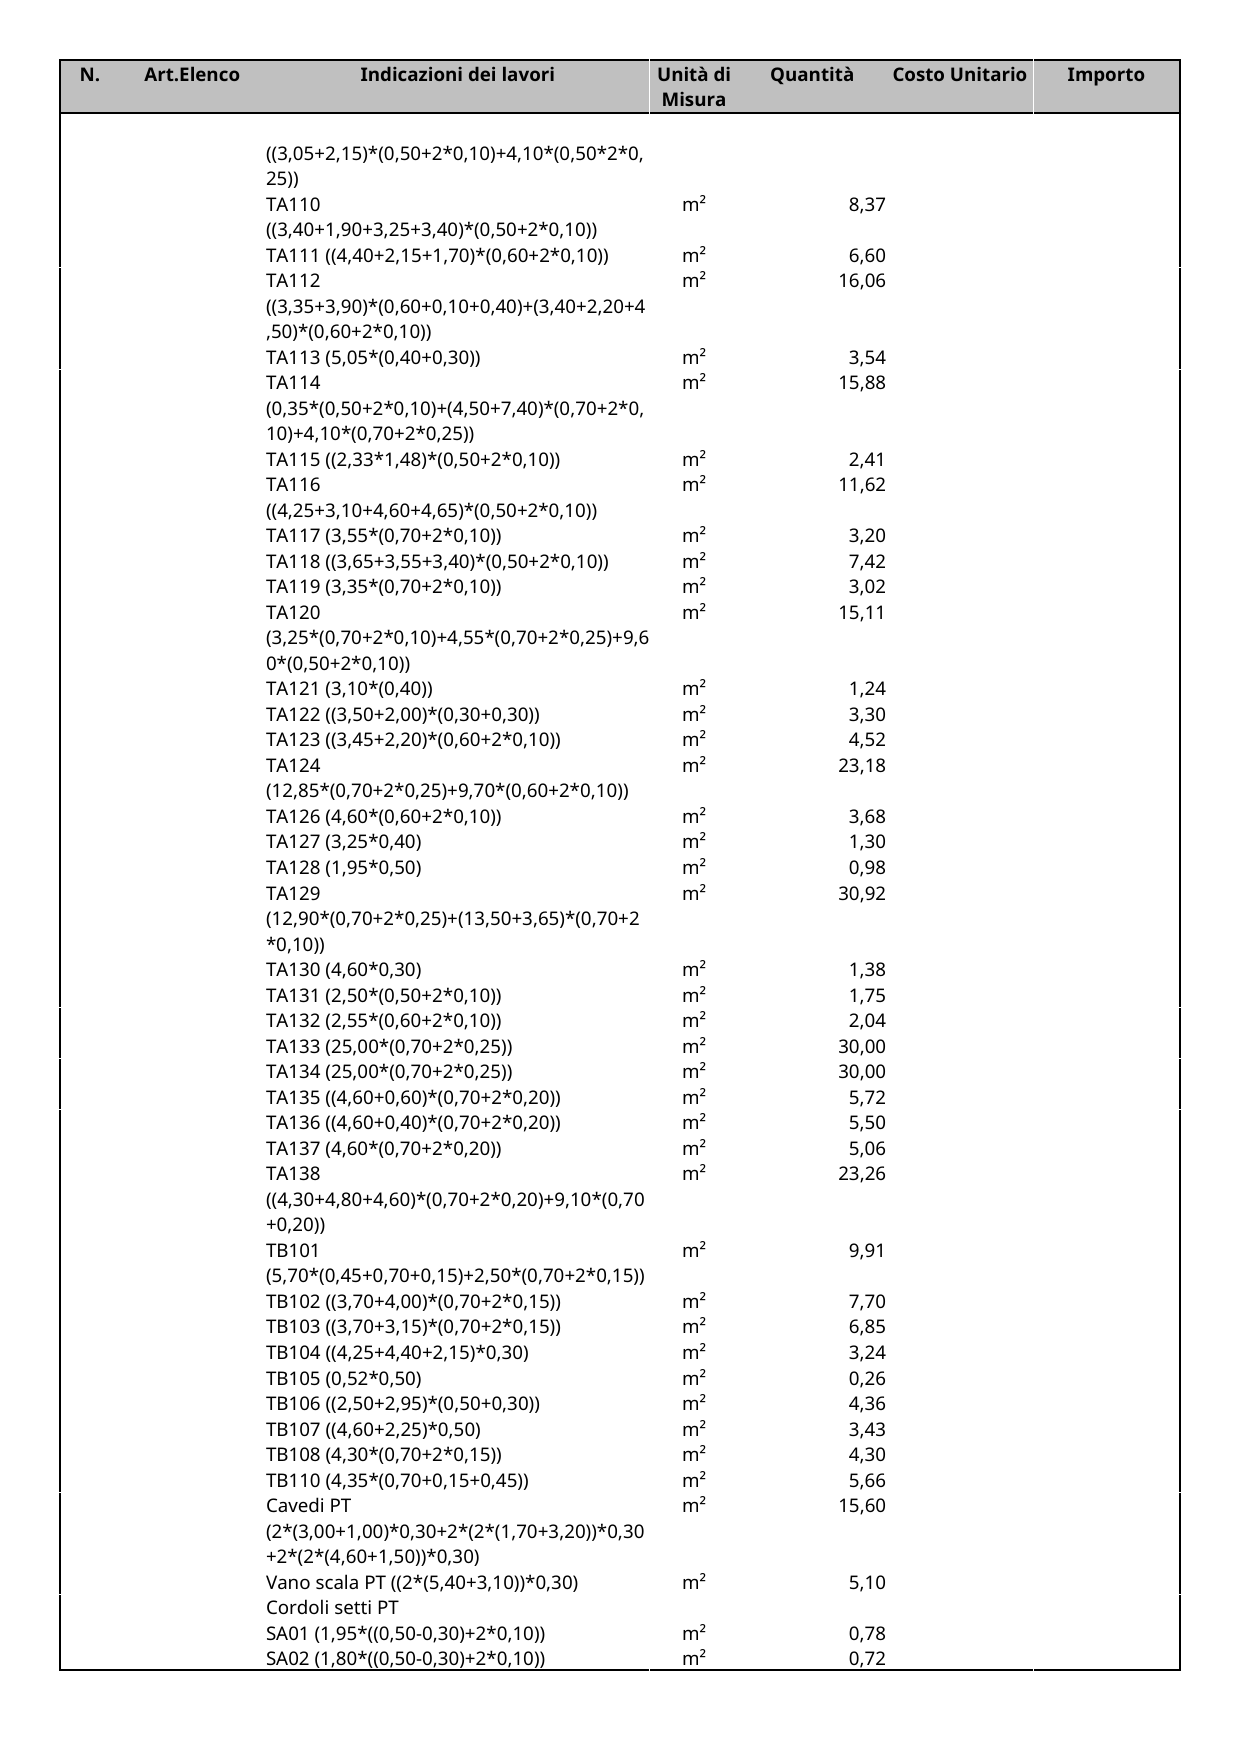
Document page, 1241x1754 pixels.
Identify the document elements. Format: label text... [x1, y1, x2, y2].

table_cell [118, 191, 266, 242]
table_cell m² [650, 1493, 738, 1569]
table_cell [1034, 1339, 1179, 1365]
table_cell [1034, 1033, 1179, 1058]
table_cell 30,00 [738, 1059, 886, 1084]
table_cell m² [650, 676, 738, 701]
table_cell m² [650, 599, 738, 676]
table_cell [118, 956, 266, 982]
table_cell [1034, 1110, 1179, 1135]
table_cell m² [650, 523, 738, 548]
table_cell TA131 (2,50*(0,50+2*0,10)) [266, 982, 649, 1007]
table_cell [118, 829, 266, 854]
table_cell [118, 1646, 266, 1669]
table_cell [118, 1441, 266, 1467]
table_header Art.Elenco [118, 61, 266, 112]
table_cell [886, 1008, 1033, 1033]
table_cell 2,41 [738, 446, 886, 472]
table_cell [118, 268, 266, 344]
table_cell [266, 114, 649, 140]
table_cell [118, 1237, 266, 1288]
table_cell 0,26 [738, 1365, 886, 1390]
table_cell [1034, 1493, 1179, 1569]
table_cell m² [650, 701, 738, 727]
table_cell [1034, 854, 1179, 880]
table_cell TB102 ((3,70+4,00)*(0,70+2*0,15)) [266, 1288, 649, 1314]
table_cell 4,36 [738, 1390, 886, 1416]
table_cell 3,24 [738, 1339, 886, 1365]
table_cell 3,68 [738, 803, 886, 829]
table_cell [1034, 140, 1179, 191]
table_cell m² [650, 1620, 738, 1646]
table_cell [886, 701, 1033, 727]
table_cell [61, 344, 118, 369]
table_cell [118, 140, 266, 191]
table_cell [886, 268, 1033, 344]
table_header Quantità [738, 61, 886, 112]
table_cell [1034, 1416, 1179, 1441]
table_cell TA128 (1,95*0,50) [266, 854, 649, 880]
table_cell [61, 829, 118, 854]
table_cell [886, 1339, 1033, 1365]
table_cell [61, 1569, 118, 1594]
table_cell m² [650, 242, 738, 267]
table_cell [1034, 523, 1179, 548]
table_cell TA134 (25,00*(0,70+2*0,25)) [266, 1059, 649, 1084]
table_cell [886, 1416, 1033, 1441]
table_cell TA116 ((4,25+3,10+4,60+4,65)*(0,50+2*0,10)) [266, 472, 649, 523]
table_cell [61, 268, 118, 344]
table_cell 2,04 [738, 1008, 886, 1033]
table_cell [118, 523, 266, 548]
table_cell m² [650, 574, 738, 599]
table_cell Vano scala PT ((2*(5,40+3,10))*0,30) [266, 1569, 649, 1594]
table_cell [61, 242, 118, 267]
table_cell 5,10 [738, 1569, 886, 1594]
table_cell m² [650, 1135, 738, 1161]
table_cell m² [650, 1314, 738, 1339]
table_cell [1034, 1365, 1179, 1390]
table_cell [886, 1288, 1033, 1314]
table_cell TA124 (12,85*(0,70+2*0,25)+9,70*(0,60+2*0,10)) [266, 752, 649, 803]
table_cell m² [650, 191, 738, 242]
table_cell [886, 472, 1033, 523]
table_cell m² [650, 1237, 738, 1288]
table_cell [118, 1595, 266, 1620]
table_cell 3,30 [738, 701, 886, 727]
table_cell [1034, 1161, 1179, 1237]
table_cell [886, 880, 1033, 956]
table_cell m² [650, 982, 738, 1007]
table_cell [118, 880, 266, 956]
table_header Costo Unitario [886, 61, 1033, 112]
table_cell [118, 676, 266, 701]
table_cell 30,92 [738, 880, 886, 956]
table_cell [1034, 701, 1179, 727]
table_cell m² [650, 1390, 738, 1416]
table_cell [1034, 1059, 1179, 1084]
table_cell [118, 1620, 266, 1646]
table_cell [118, 803, 266, 829]
table_cell [61, 1339, 118, 1365]
table_cell Cordoli setti PT [266, 1595, 649, 1620]
table_cell [1034, 1390, 1179, 1416]
table_cell [1034, 1084, 1179, 1109]
table_cell [61, 1008, 118, 1033]
table_cell m² [650, 472, 738, 523]
table_cell [118, 1033, 266, 1058]
table_cell [61, 1441, 118, 1467]
table_cell 5,66 [738, 1467, 886, 1492]
table_cell m² [650, 727, 738, 752]
table_cell m² [650, 1441, 738, 1467]
table_cell [61, 1620, 118, 1646]
table_cell [886, 956, 1033, 982]
table_cell 3,54 [738, 344, 886, 369]
table_cell [118, 599, 266, 676]
table_cell [118, 1467, 266, 1492]
table_cell m² [650, 1008, 738, 1033]
table_cell [1034, 1569, 1179, 1594]
table_cell 0,72 [738, 1646, 886, 1669]
table_cell 16,06 [738, 268, 886, 344]
table_cell [118, 1314, 266, 1339]
table_cell [1034, 268, 1179, 344]
table_cell [1034, 344, 1179, 369]
table_cell [118, 242, 266, 267]
table_cell [118, 701, 266, 727]
table_cell [61, 727, 118, 752]
table_cell [61, 854, 118, 880]
table_cell 15,11 [738, 599, 886, 676]
table_cell [886, 191, 1033, 242]
table_cell [61, 803, 118, 829]
table_cell TA117 (3,55*(0,70+2*0,10)) [266, 523, 649, 548]
table_cell [118, 1135, 266, 1161]
table_cell [1034, 1008, 1179, 1033]
table_cell [1034, 752, 1179, 803]
table_cell [118, 1059, 266, 1084]
table_cell [1034, 803, 1179, 829]
table_cell [886, 599, 1033, 676]
table_cell [61, 1288, 118, 1314]
table_cell [118, 1288, 266, 1314]
table_cell [118, 472, 266, 523]
table_cell [118, 727, 266, 752]
table_cell 0,98 [738, 854, 886, 880]
table_cell [61, 1467, 118, 1492]
table_cell [61, 1135, 118, 1161]
table_cell TA119 (3,35*(0,70+2*0,10)) [266, 574, 649, 599]
table_cell 11,62 [738, 472, 886, 523]
table_cell TA122 ((3,50+2,00)*(0,30+0,30)) [266, 701, 649, 727]
table_cell 15,88 [738, 370, 886, 446]
table_cell 4,30 [738, 1441, 886, 1467]
table_cell TA120 (3,25*(0,70+2*0,10)+4,55*(0,70+2*0,25)+9,60*(0,50+2*0,10)) [266, 599, 649, 676]
table_cell 8,37 [738, 191, 886, 242]
table_cell [1034, 676, 1179, 701]
table_cell m² [650, 880, 738, 956]
table_cell m² [650, 829, 738, 854]
table_cell [886, 140, 1033, 191]
table_cell TA113 (5,05*(0,40+0,30)) [266, 344, 649, 369]
table_cell 23,18 [738, 752, 886, 803]
table_cell TA132 (2,55*(0,60+2*0,10)) [266, 1008, 649, 1033]
table_cell m² [650, 1033, 738, 1058]
table_cell 4,52 [738, 727, 886, 752]
table_cell [1034, 982, 1179, 1007]
table_cell [1034, 829, 1179, 854]
table_cell TA130 (4,60*0,30) [266, 956, 649, 982]
table_cell m² [650, 1467, 738, 1492]
table_cell [1034, 1135, 1179, 1161]
table_cell TA110 ((3,40+1,90+3,25+3,40)*(0,50+2*0,10)) [266, 191, 649, 242]
table_cell [61, 1493, 118, 1569]
table_cell ((3,05+2,15)*(0,50+2*0,10)+4,10*(0,50*2*0,25)) [266, 140, 649, 191]
table_cell [886, 1390, 1033, 1416]
table_cell [118, 1493, 266, 1569]
table_cell TB108 (4,30*(0,70+2*0,15)) [266, 1441, 649, 1467]
table_cell TA112 ((3,35+3,90)*(0,60+0,10+0,40)+(3,40+2,20+4,50)*(0,60+2*0,10)) [266, 268, 649, 344]
table_cell [61, 599, 118, 676]
table_cell m² [650, 1161, 738, 1237]
table_cell [1034, 1467, 1179, 1492]
table_cell 5,72 [738, 1084, 886, 1109]
table_cell [1034, 472, 1179, 523]
table_cell 23,26 [738, 1161, 886, 1237]
table_cell TB107 ((4,60+2,25)*0,50) [266, 1416, 649, 1441]
table_cell [61, 1084, 118, 1109]
table_cell [1034, 446, 1179, 472]
table_cell [118, 1084, 266, 1109]
table_cell [118, 114, 266, 140]
table_cell [886, 676, 1033, 701]
table_cell [118, 1339, 266, 1365]
table_cell [118, 446, 266, 472]
table_cell [118, 548, 266, 574]
table_cell [1034, 956, 1179, 982]
table_cell [886, 1059, 1033, 1084]
table_cell TA138 ((4,30+4,80+4,60)*(0,70+2*0,20)+9,10*(0,70+0,20)) [266, 1161, 649, 1237]
table_cell [1034, 114, 1179, 140]
table_cell 5,50 [738, 1110, 886, 1135]
table_cell [650, 1595, 738, 1620]
table_cell [1034, 880, 1179, 956]
table_cell [886, 1110, 1033, 1135]
table_cell [1034, 574, 1179, 599]
table_cell [886, 523, 1033, 548]
table_cell [886, 803, 1033, 829]
table_cell [61, 1110, 118, 1135]
table_cell [886, 1493, 1033, 1569]
table_cell [61, 370, 118, 446]
table_cell TA127 (3,25*0,40) [266, 829, 649, 854]
table_cell TA129 (12,90*(0,70+2*0,25)+(13,50+3,65)*(0,70+2*0,10)) [266, 880, 649, 956]
table_cell 5,06 [738, 1135, 886, 1161]
table_cell [886, 574, 1033, 599]
table_cell [61, 446, 118, 472]
table_cell [118, 1569, 266, 1594]
table_cell [61, 114, 118, 140]
table_cell [886, 370, 1033, 446]
table_cell [1034, 191, 1179, 242]
table_cell [61, 574, 118, 599]
table_header N. [61, 61, 118, 112]
table_cell [1034, 599, 1179, 676]
table_cell [1034, 1314, 1179, 1339]
table_cell 3,20 [738, 523, 886, 548]
table_cell [738, 114, 886, 140]
table_cell TA123 ((3,45+2,20)*(0,60+2*0,10)) [266, 727, 649, 752]
table_cell 1,30 [738, 829, 886, 854]
table_cell TA126 (4,60*(0,60+2*0,10)) [266, 803, 649, 829]
table_cell m² [650, 1416, 738, 1441]
table_cell [886, 829, 1033, 854]
table_cell [886, 982, 1033, 1007]
table_cell [886, 1365, 1033, 1390]
table_cell TA121 (3,10*(0,40)) [266, 676, 649, 701]
table_cell [118, 982, 266, 1007]
table_cell m² [650, 752, 738, 803]
table_cell 7,70 [738, 1288, 886, 1314]
table_cell [118, 1161, 266, 1237]
table_cell [1034, 1237, 1179, 1288]
table_cell [886, 727, 1033, 752]
table_cell [61, 1365, 118, 1390]
table_cell [886, 1595, 1033, 1620]
table_cell [1034, 548, 1179, 574]
table_cell 30,00 [738, 1033, 886, 1058]
table_cell [61, 1059, 118, 1084]
table_cell m² [650, 1110, 738, 1135]
table_cell [61, 1161, 118, 1237]
table_cell [886, 854, 1033, 880]
table_cell TA114 (0,35*(0,50+2*0,10)+(4,50+7,40)*(0,70+2*0,10)+4,10*(0,70+2*0,25)) [266, 370, 649, 446]
table_cell TA118 ((3,65+3,55+3,40)*(0,50+2*0,10)) [266, 548, 649, 574]
table_cell m² [650, 548, 738, 574]
table_header Importo [1034, 61, 1179, 112]
table_cell TB106 ((2,50+2,95)*(0,50+0,30)) [266, 1390, 649, 1416]
table_cell [650, 114, 738, 140]
table_cell [886, 1314, 1033, 1339]
table_cell [1034, 727, 1179, 752]
table_cell TA133 (25,00*(0,70+2*0,25)) [266, 1033, 649, 1058]
table_cell TB110 (4,35*(0,70+0,15+0,45)) [266, 1467, 649, 1492]
table_cell [886, 114, 1033, 140]
table_cell 6,60 [738, 242, 886, 267]
table_cell m² [650, 370, 738, 446]
table_cell 7,42 [738, 548, 886, 574]
table_cell [61, 676, 118, 701]
table_cell [886, 1646, 1033, 1669]
table_cell [61, 1390, 118, 1416]
table_cell [886, 548, 1033, 574]
table_cell [1034, 1646, 1179, 1669]
table_cell m² [650, 1569, 738, 1594]
table_cell [61, 982, 118, 1007]
table_cell TA136 ((4,60+0,40)*(0,70+2*0,20)) [266, 1110, 649, 1135]
table_cell [886, 1161, 1033, 1237]
table_cell [118, 1110, 266, 1135]
table_cell [886, 242, 1033, 267]
table_cell [886, 1084, 1033, 1109]
table_cell [61, 140, 118, 191]
table_cell [118, 1390, 266, 1416]
table_cell [61, 472, 118, 523]
table_cell TA135 ((4,60+0,60)*(0,70+2*0,20)) [266, 1084, 649, 1109]
table_cell [61, 701, 118, 727]
table_cell TB101 (5,70*(0,45+0,70+0,15)+2,50*(0,70+2*0,15)) [266, 1237, 649, 1288]
table_cell 15,60 [738, 1493, 886, 1569]
table_cell TA111 ((4,40+2,15+1,70)*(0,60+2*0,10)) [266, 242, 649, 267]
table_cell m² [650, 803, 738, 829]
table_cell m² [650, 854, 738, 880]
table_cell 3,43 [738, 1416, 886, 1441]
table_cell [1034, 1288, 1179, 1314]
table_header Unità di Misura [650, 61, 738, 112]
table_cell [61, 548, 118, 574]
table_cell m² [650, 446, 738, 472]
table_cell TB103 ((3,70+3,15)*(0,70+2*0,15)) [266, 1314, 649, 1339]
table_cell 3,02 [738, 574, 886, 599]
table_cell SA02 (1,80*((0,50-0,30)+2*0,10)) [266, 1646, 649, 1669]
table_cell TB105 (0,52*0,50) [266, 1365, 649, 1390]
table_cell TA115 ((2,33*1,48)*(0,50+2*0,10)) [266, 446, 649, 472]
table_cell [61, 956, 118, 982]
table_cell m² [650, 1365, 738, 1390]
table_cell [61, 1416, 118, 1441]
table_cell [118, 854, 266, 880]
table_cell [1034, 370, 1179, 446]
table_cell [61, 191, 118, 242]
table_cell [61, 1646, 118, 1669]
table_cell SA01 (1,95*((0,50-0,30)+2*0,10)) [266, 1620, 649, 1646]
table_cell [886, 752, 1033, 803]
table_cell [886, 1237, 1033, 1288]
table_cell [61, 523, 118, 548]
table_cell 1,24 [738, 676, 886, 701]
table_cell m² [650, 1646, 738, 1669]
table_cell [61, 752, 118, 803]
table_cell [886, 344, 1033, 369]
table_cell m² [650, 1059, 738, 1084]
table_cell 1,38 [738, 956, 886, 982]
table_cell [650, 140, 738, 191]
table_cell Cavedi PT (2*(3,00+1,00)*0,30+2*(2*(1,70+3,20))*0,30+2*(2*(4,60+1,50))*0,30) [266, 1493, 649, 1569]
table_cell [118, 752, 266, 803]
table_cell 6,85 [738, 1314, 886, 1339]
table_cell [1034, 242, 1179, 267]
table_cell 1,75 [738, 982, 886, 1007]
table_cell [886, 1569, 1033, 1594]
table_cell [118, 574, 266, 599]
table_cell [118, 344, 266, 369]
table_cell [118, 1365, 266, 1390]
table_cell [1034, 1620, 1179, 1646]
table_cell [118, 370, 266, 446]
table_cell [61, 1595, 118, 1620]
table_cell [61, 1033, 118, 1058]
table_cell [886, 1620, 1033, 1646]
table_cell m² [650, 344, 738, 369]
table_cell [886, 1441, 1033, 1467]
table_cell m² [650, 1339, 738, 1365]
table_cell m² [650, 956, 738, 982]
table_cell [1034, 1595, 1179, 1620]
table_cell m² [650, 1288, 738, 1314]
table_cell TA137 (4,60*(0,70+2*0,20)) [266, 1135, 649, 1161]
table_cell m² [650, 1084, 738, 1109]
table_cell [118, 1008, 266, 1033]
table_cell 9,91 [738, 1237, 886, 1288]
table_cell 0,78 [738, 1620, 886, 1646]
table_header Indicazioni dei lavori [266, 61, 649, 112]
table_cell m² [650, 268, 738, 344]
table_cell [738, 140, 886, 191]
table_cell [886, 1135, 1033, 1161]
table_cell [61, 1237, 118, 1288]
table_cell [61, 880, 118, 956]
table_cell TB104 ((4,25+4,40+2,15)*0,30) [266, 1339, 649, 1365]
table_cell [61, 1314, 118, 1339]
table_cell [886, 1033, 1033, 1058]
table_cell [1034, 1441, 1179, 1467]
table_cell [886, 446, 1033, 472]
table_cell [118, 1416, 266, 1441]
table_cell [738, 1595, 886, 1620]
table_cell [886, 1467, 1033, 1492]
